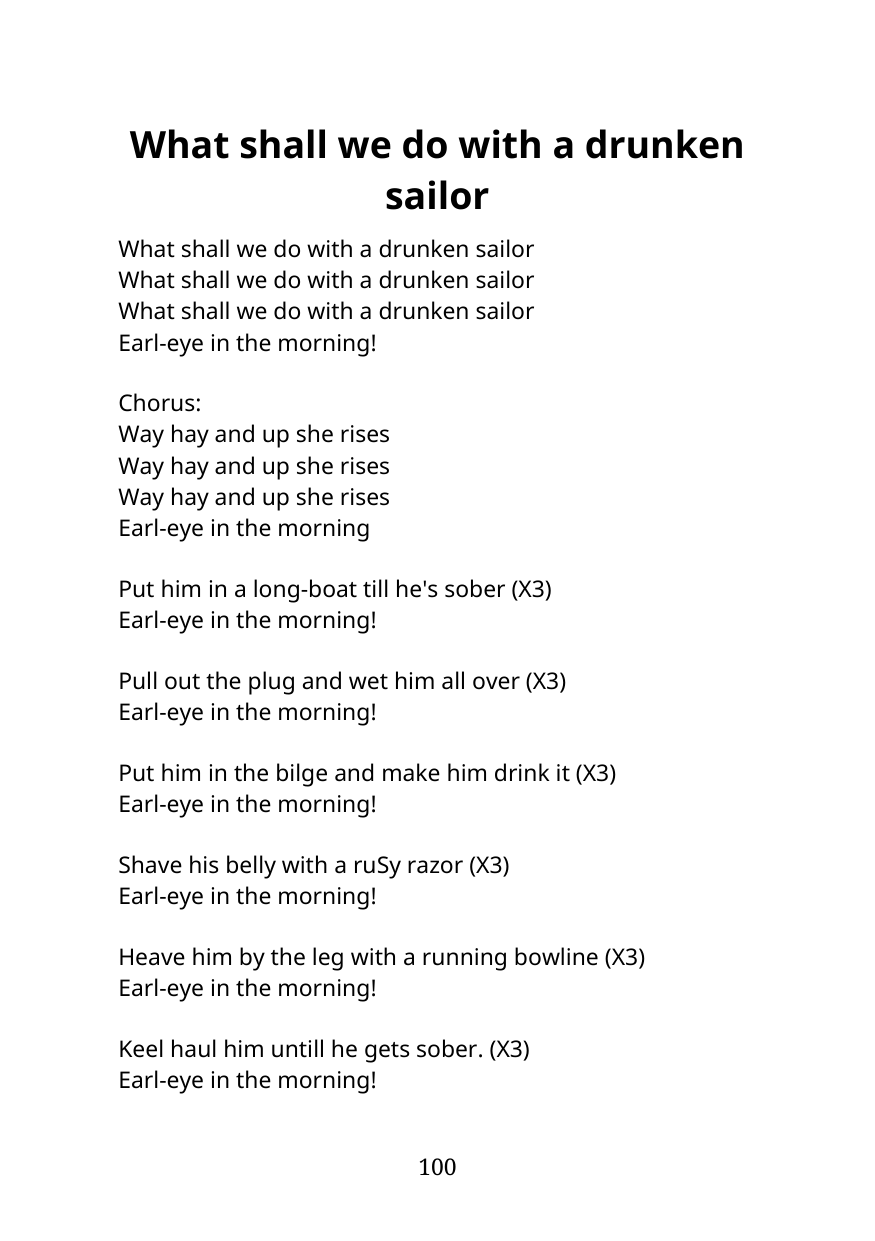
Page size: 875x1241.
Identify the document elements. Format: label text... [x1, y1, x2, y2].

text Keel haul him untill he gets sober. (X3) Earl-eye in the morning! [118, 1033, 756, 1095]
text Put him in the bilge and make him drink it (X3) Earl-eye in the morning! [118, 757, 756, 819]
text Chorus: Way hay and up she rises Way hay and up she rises Way hay and up she rises Earl-eye in the morning [118, 387, 756, 543]
text What shall we do with a drunken sailor What shall we do with a drunken sailor What shall we do with a drunken sailor Earl-eye in the morning! [118, 233, 756, 358]
text Shave his belly with a ruSy razor (X3) Earl-eye in the morning! [118, 849, 756, 911]
text Heave him by the leg with a running bowline (X3) Earl-eye in the morning! [118, 941, 756, 1003]
text Pull out the plug and wet him all over (X3) Earl-eye in the morning! [118, 665, 756, 727]
text Put him in a long-boat till he's sober (X3) Earl-eye in the morning! [118, 573, 756, 635]
subtitle What shall we do with a drunken sailor [118, 118, 756, 220]
